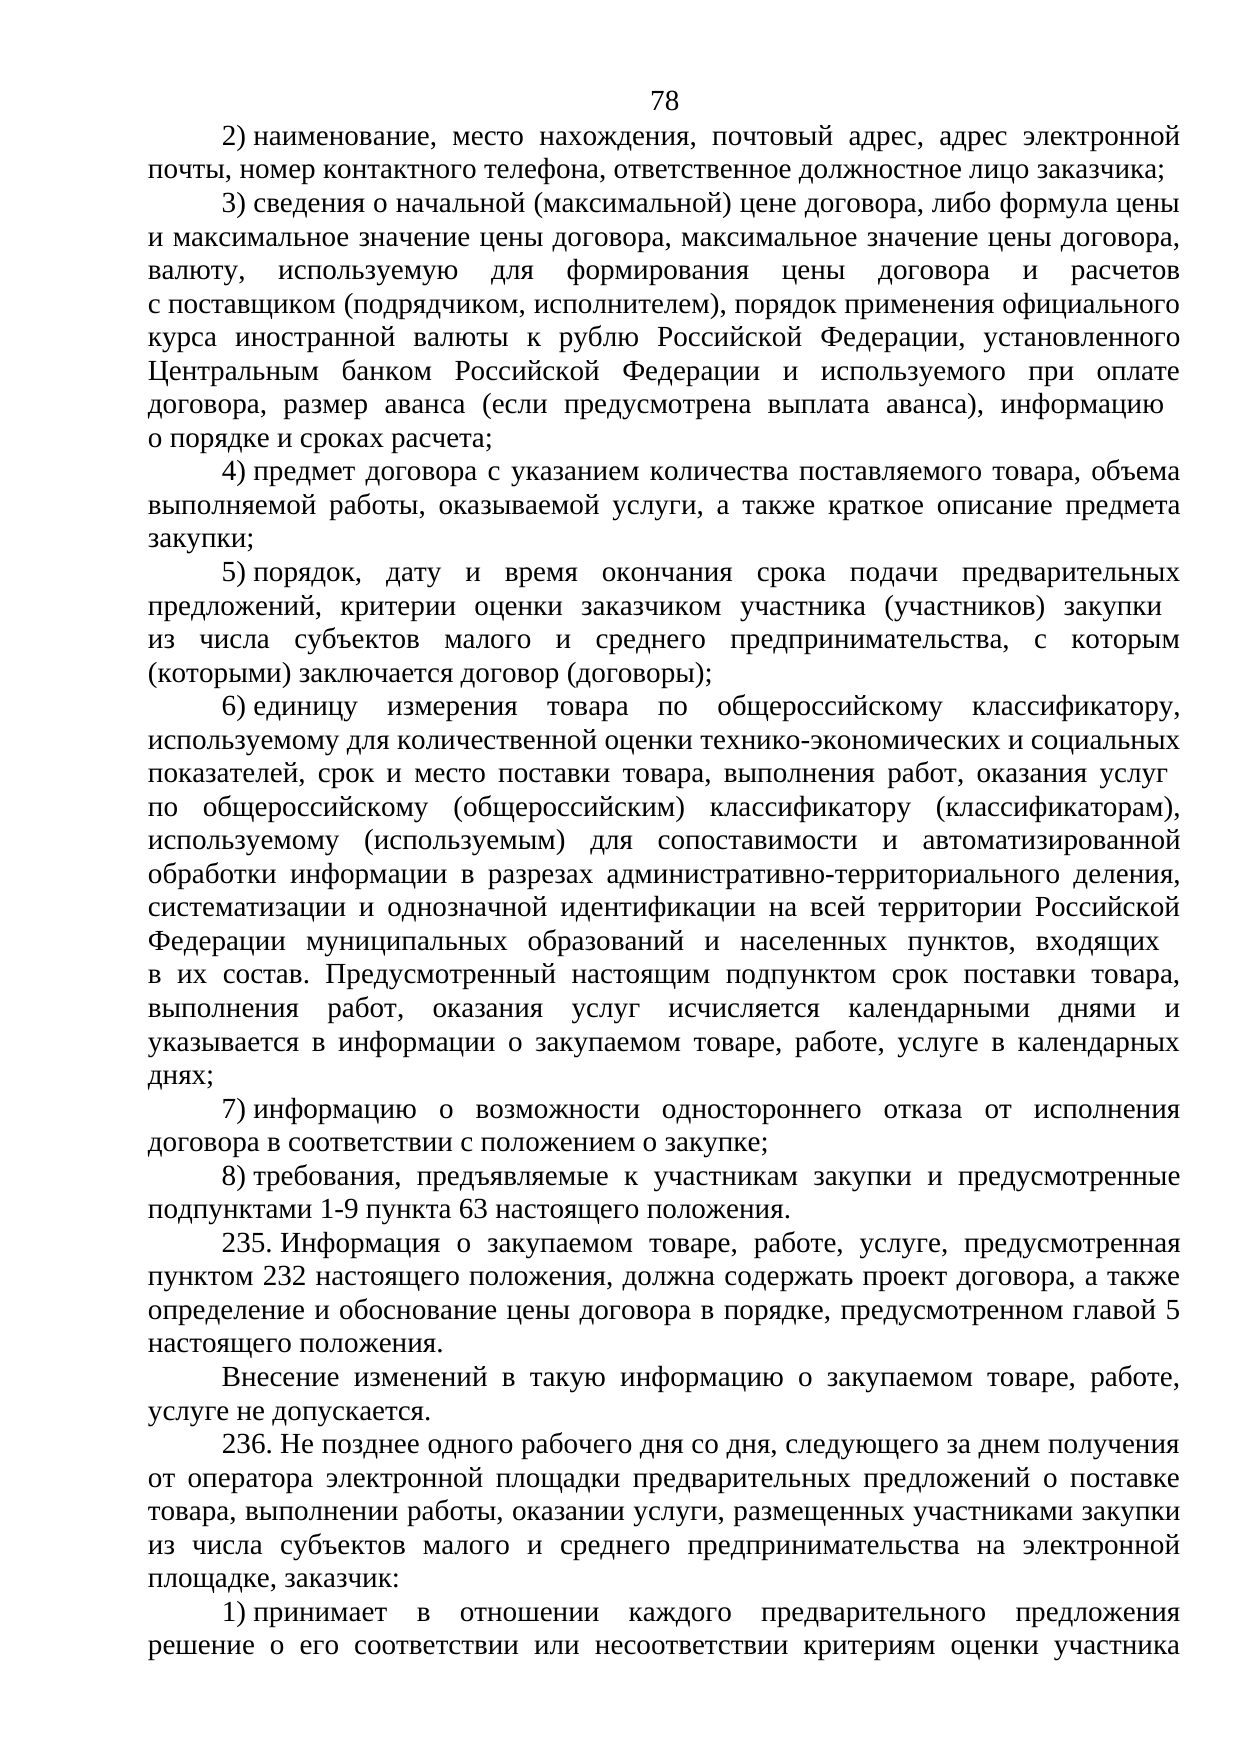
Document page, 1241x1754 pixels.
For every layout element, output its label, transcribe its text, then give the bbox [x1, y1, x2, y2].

text 8) требования, предъявляемые к участникам закупки и предусмотренные подпунктами 1-9 пункта 63 настоящего положения. [148, 1158, 1181, 1225]
text 2) наименование, место нахождения, почтовый адрес, адрес электронной почты, номер контактного телефона, ответственное должностное лицо заказчика; [148, 118, 1181, 185]
text 1) принимает в отношении каждого предварительного предложения решение о его соответствии или несоответствии критериям оценки участника [148, 1594, 1181, 1661]
text 6) единицу измерения товара по общероссийскому классификатору, используемому для количественной оценки технико-экономических и социальных показателей, срок и место поставки товара, выполнения работ, оказания услуг по общероссийскому (общероссийским) классификатору (классификаторам), используемому (используемым) для сопоставимости и автоматизированной обработки информации в разрезах административно-территориального деления, систематизации и однозначной идентификации на всей территории Российской Федерации муниципальных образований и населенных пунктов, входящих в их состав. Предусмотренный настоящим подпунктом срок поставки товара, выполнения работ, оказания услуг исчисляется календарными днями и указывается в информации о закупаемом товаре, работе, услуге в календарных днях; [148, 688, 1181, 1091]
text Внесение изменений в такую информацию о закупаемом товаре, работе, услуге не допускается. [148, 1359, 1181, 1426]
text 4) предмет договора с указанием количества поставляемого товара, объема выполняемой работы, оказываемой услуги, а также краткое описание предмета закупки; [148, 453, 1181, 554]
text 235. Информация о закупаемом товаре, работе, услуге, предусмотренная пунктом 232 настоящего положения, должна содержать проект договора, а также определение и обоснование цены договора в порядке, предусмотренном главой 5 настоящего положения. [148, 1225, 1181, 1359]
text 3) сведения о начальной (максимальной) цене договора, либо формула цены и максимальное значение цены договора, максимальное значение цены договора, валюту, используемую для формирования цены договора и расчетов с поставщиком (подрядчиком, исполнителем), порядок применения официального курса иностранной валюты к рублю Российской Федерации, установленного Центральным банком Российской Федерации и используемого при оплате договора, размер аванса (если предусмотрена выплата аванса), информацию о порядке и сроках расчета; [148, 185, 1181, 453]
text 5) порядок, дату и время окончания срока подачи предварительных предложений, критерии оценки заказчиком участника (участников) закупки из числа субъектов малого и среднего предпринимательства, с которым (которыми) заключается договор (договоры); [148, 554, 1181, 688]
text 7) информацию о возможности одностороннего отказа от исполнения договора в соответствии с положением о закупке; [148, 1091, 1181, 1158]
text 236. Не позднее одного рабочего дня со дня, следующего за днем получения от оператора электронной площадки предварительных предложений о поставке товара, выполнении работы, оказании услуги, размещенных участниками закупки из числа субъектов малого и среднего предпринимательства на электронной площадке, заказчик: [148, 1426, 1181, 1594]
